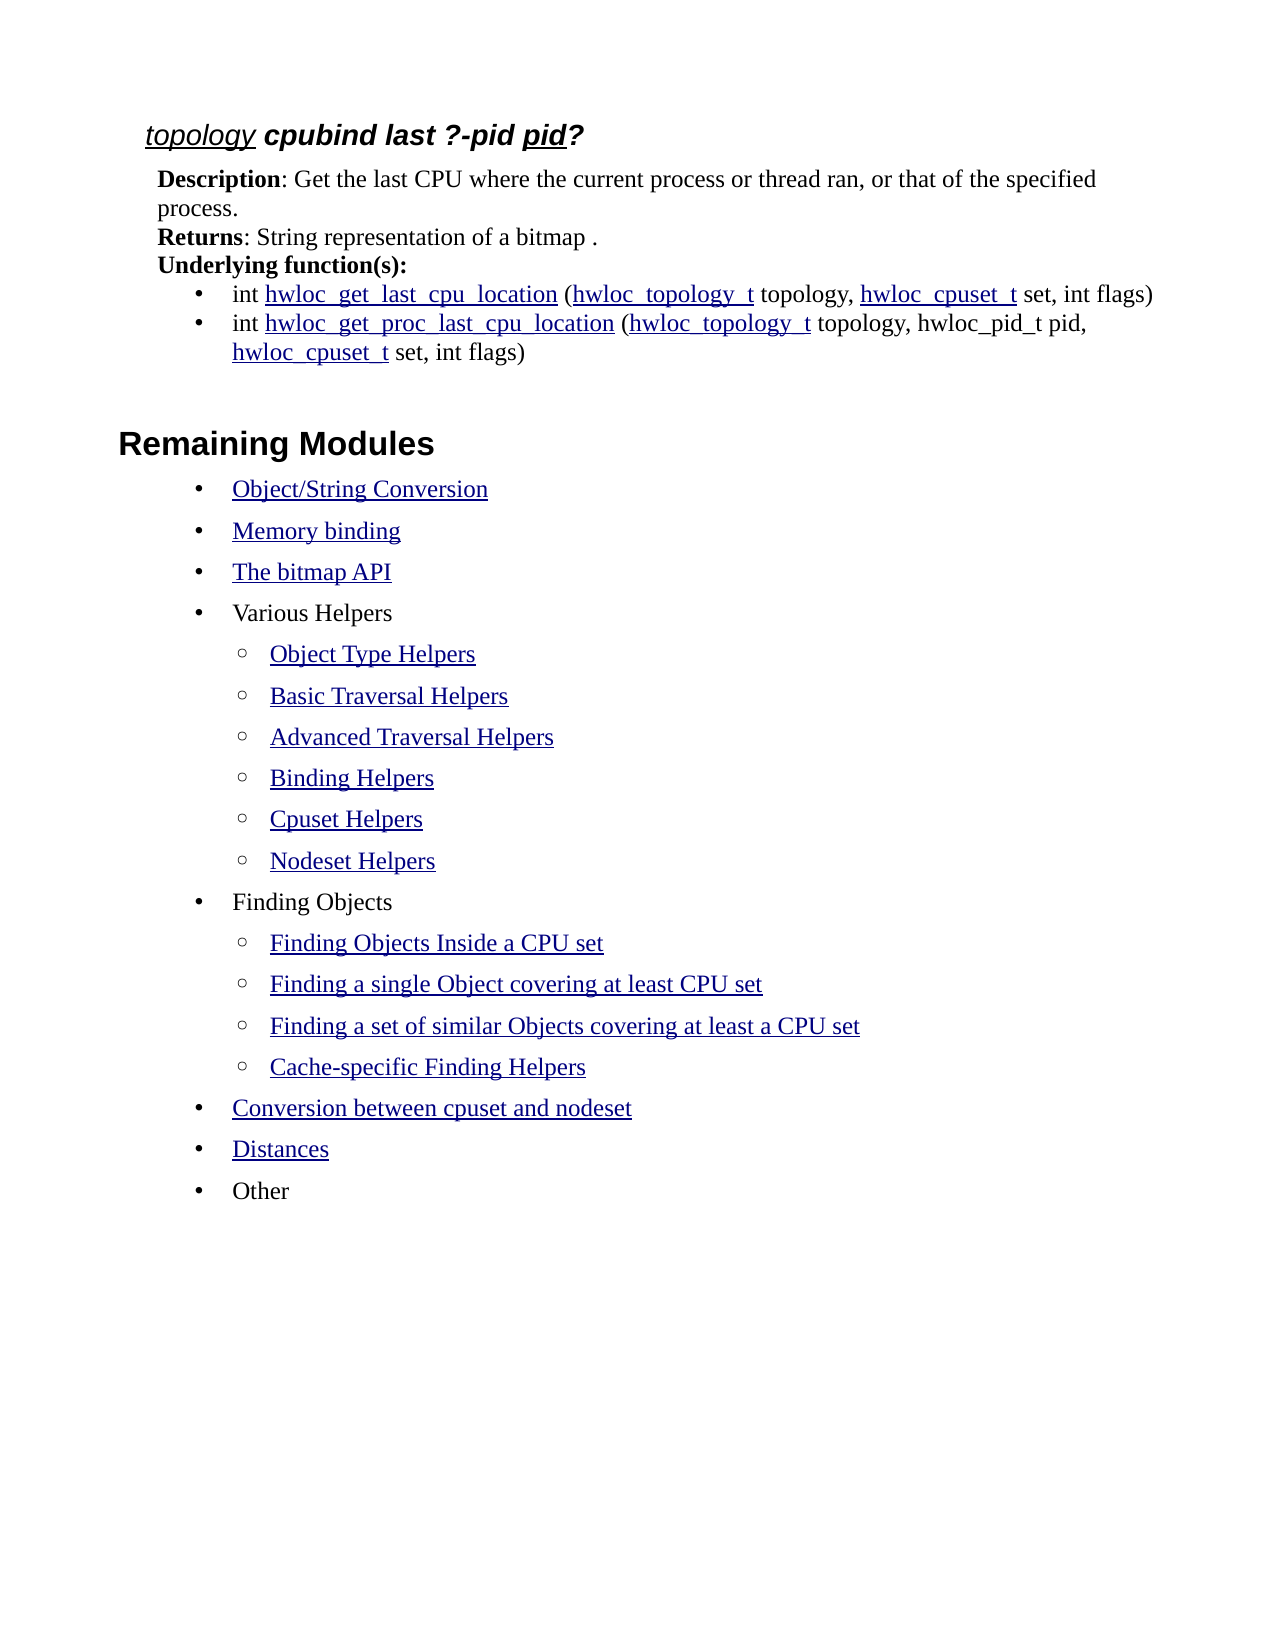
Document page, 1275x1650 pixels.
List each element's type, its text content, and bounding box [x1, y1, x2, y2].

list Finding Objects Inside a CPU set [232, 928, 1157, 957]
list Finding Objects [194, 887, 1157, 916]
list Distances [194, 1134, 1157, 1163]
list Finding a single Object covering at least CPU set [232, 969, 1157, 998]
list int hwloc_get_proc_last_cpu_location (hwloc_topology_t topology, hwloc_pid_t pid, hwloc_cpuset_t set, int flags) [194, 308, 1157, 365]
text Description: Get the last CPU where the current process or thread ran, or that of the specified process. [157, 164, 1157, 222]
list Object Type Helpers [232, 639, 1157, 668]
list The bitmap API [194, 557, 1157, 586]
text Underlying function(s): [157, 250, 1157, 279]
list Other [194, 1176, 1157, 1204]
list Conversion between cpuset and nodeset [194, 1093, 1157, 1122]
list Finding a set of similar Objects covering at least a CPU set [232, 1011, 1157, 1039]
list Cpuset Helpers [232, 804, 1157, 833]
list Basic Traversal Helpers [232, 681, 1157, 709]
list Binding Helpers [232, 763, 1157, 792]
subtitle Remaining Modules [118, 424, 1157, 463]
list int hwloc_get_last_cpu_location (hwloc_topology_t topology, hwloc_cpuset_t set, int flags) [194, 279, 1157, 308]
text Returns: String representation of a bitmap . [157, 222, 1157, 250]
list Memory binding [194, 516, 1157, 544]
list Advanced Traversal Helpers [232, 722, 1157, 751]
list Object/String Conversion [194, 474, 1157, 503]
list Various Helpers [194, 598, 1157, 627]
list Nodeset Helpers [232, 846, 1157, 874]
subtitle topology cpubind last ?-pid pid? [145, 118, 1157, 152]
list Cache-specific Finding Helpers [232, 1052, 1157, 1081]
